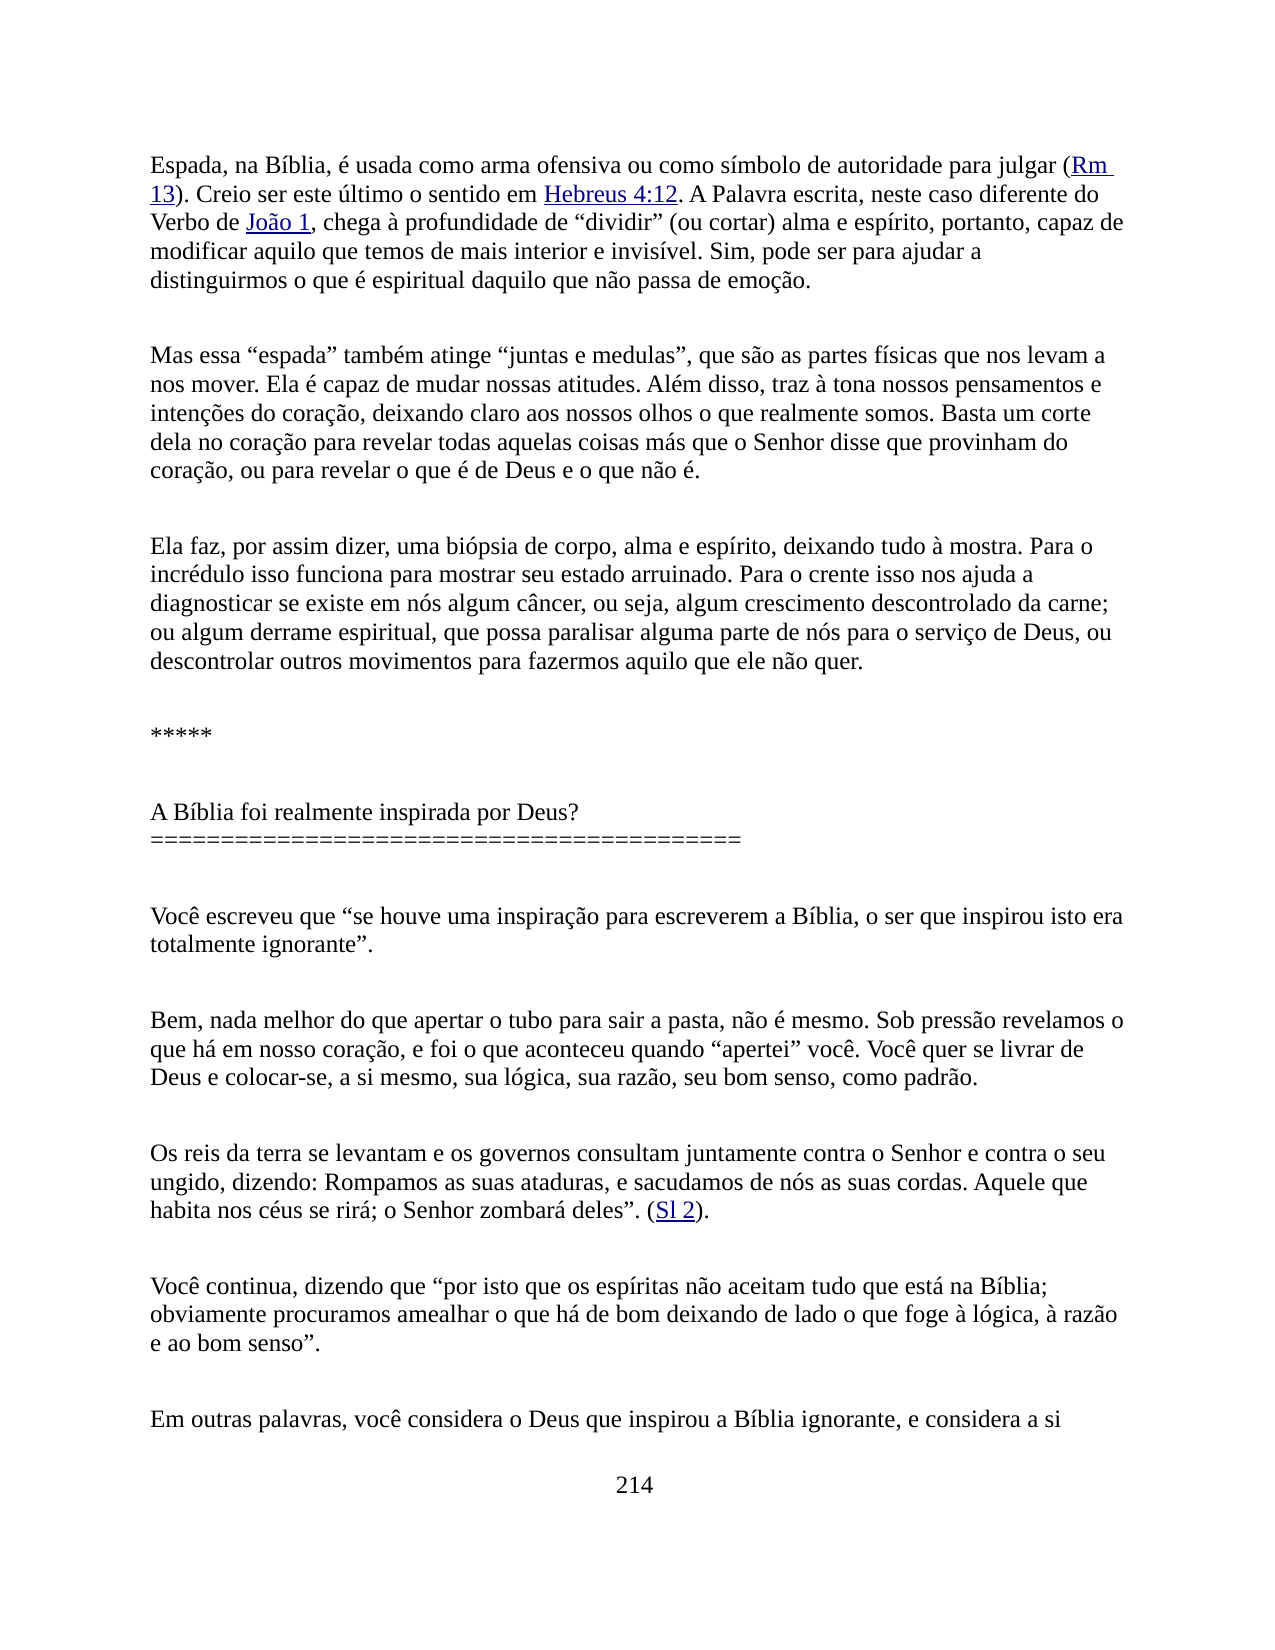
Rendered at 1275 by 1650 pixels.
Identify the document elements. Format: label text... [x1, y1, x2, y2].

text Os reis da terra se levantam e os governos consultam juntamente contra o Senhor e contra o seu ungido, dizendo: Rompamos as suas ataduras, e sacudamos de nós as suas cordas. Aquele que habita nos céus se rirá; o Senhor zombará deles”. (Sl 2). [150, 1109, 1125, 1224]
text Ela faz, por assim dizer, uma biópsia de corpo, alma e espírito, deixando tudo à mostra. Para o incrédulo isso funciona para mostrar seu estado arruinado. Para o crente isso nos ajuda a diagnosticar se existe em nós algum câncer, ou seja, algum crescimento descontrolado da carne; ou algum derrame espiritual, que possa paralisar alguma parte de nós para o serviço de Deus, ou descontrolar outros movimentos para fazermos aquilo que ele não quer. [150, 502, 1125, 674]
text Você escreveu que “se houve uma inspiração para escreverem a Bíblia, o ser que inspirou isto era totalmente ignorante”. [150, 872, 1125, 958]
text Mas essa “espada” também atinge “juntas e medulas”, que são as partes físicas que nos levam a nos mover. Ela é capaz de mudar nossas atitudes. Além disso, traz à tona nossos pensamentos e intenções do coração, deixando claro aos nossos olhos o que realmente somos. Basta um corte dela no coração para revelar todas aquelas coisas más que o Senhor disse que provinham do coração, ou para revelar o que é de Deus e o que não é. [150, 312, 1125, 484]
text ***** [150, 692, 1125, 750]
text A Bíblia foi realmente inspirada por Deus? ========================================== [150, 768, 1125, 854]
text Você continua, dizendo que “por isto que os espíritas não aceitam tudo que está na Bíblia; obviamente procuramos amealhar o que há de bom deixando de lado o que foge à lógica, à razão e ao bom senso”. [150, 1242, 1125, 1357]
text Em outras palavras, você considera o Deus que inspirou a Bíblia ignorante, e considera a si [150, 1375, 1125, 1432]
text Bem, nada melhor do que apertar o tubo para sair a pasta, não é mesmo. Sob pressão revelamos o que há em nosso coração, e foi o que aconteceu quando “apertei” você. Você quer se livrar de Deus e colocar-se, a si mesmo, sua lógica, sua razão, seu bom senso, como padrão. [150, 976, 1125, 1091]
text Espada, na Bíblia, é usada como arma ofensiva ou como símbolo de autoridade para julgar (Rm 13). Creio ser este último o sentido em Hebreus 4:12. A Palavra escrita, neste caso diferente do Verbo de João 1, chega à profundidade de “dividir” (ou cortar) alma e espírito, portanto, capaz de modificar aquilo que temos de mais interior e invisível. Sim, pode ser para ajudar a distinguirmos o que é espiritual daquilo que não passa de emoção. [150, 150, 1125, 294]
